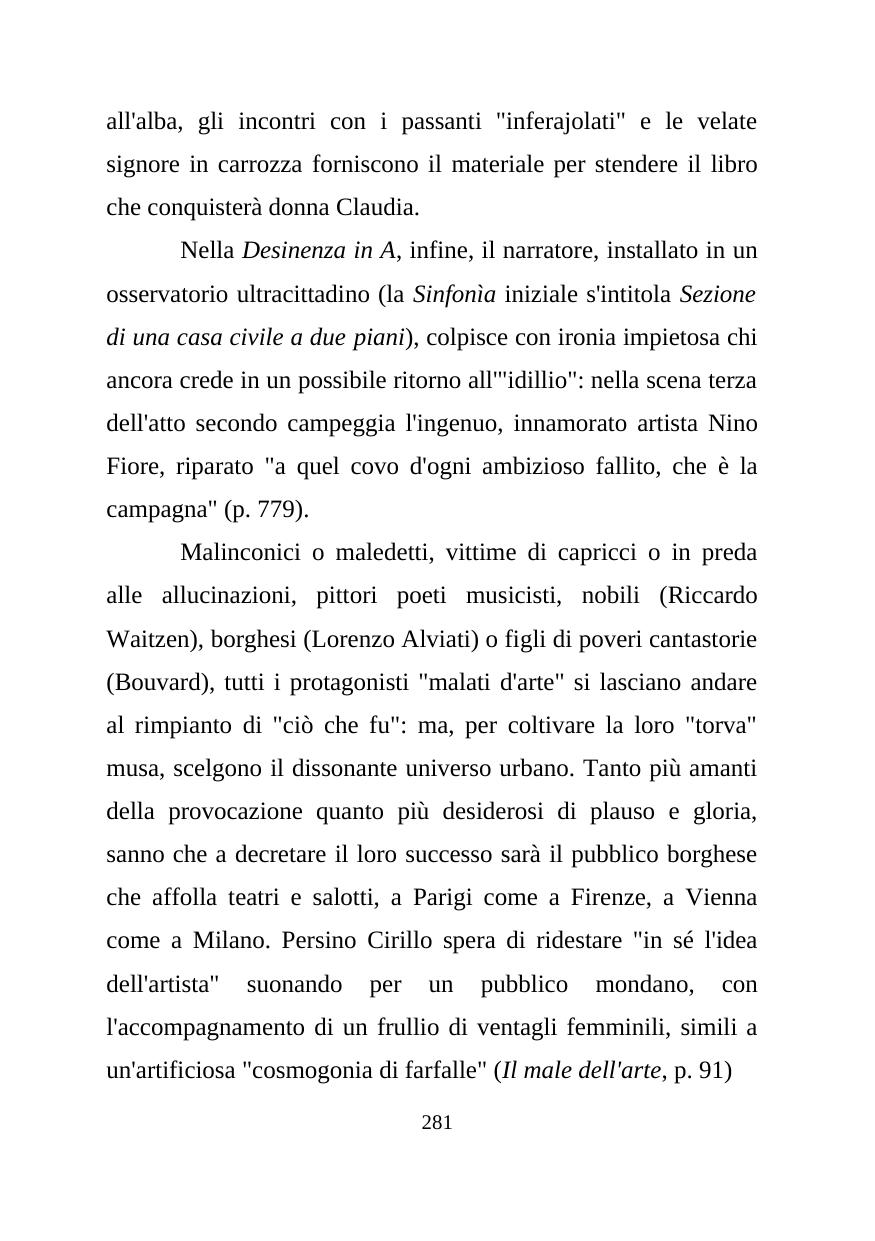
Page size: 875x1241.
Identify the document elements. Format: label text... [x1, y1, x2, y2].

text all'alba, gli incontri con i passanti "inferajolati" e le velate signore in carrozza forniscono il materiale per stendere il libro che conquisterà donna Claudia. [106, 106, 758, 221]
text Nella Desinenza in A, infine, il narratore, installato in un osservatorio ultracittadino (la Sinfonìa iniziale s'intitola Sezione di una casa civile a due piani), colpisce con ironia impietosa chi ancora crede in un possibile ritorno all'"idillio": nella scena terza dell'atto secondo campeggia l'ingenuo, innamorato artista Nino Fiore, riparato "a quel covo d'ogni ambizioso fallito, che è la campagna" (p. 779). [106, 236, 758, 523]
text Malinconici o maledetti, vittime di capricci o in preda alle allucinazioni, pittori poeti musicisti, nobili (Riccardo Waitzen), borghesi (Lorenzo Alviati) o figli di poveri cantastorie (Bouvard), tutti i protagonisti "malati d'arte" si lasciano andare al rimpianto di "ciò che fu": ma, per coltivare la loro "torva" musa, scelgono il dissonante universo urbano. Tanto più amanti della provocazione quanto più desiderosi di plauso e gloria, sanno che a decretare il loro successo sarà il pubblico borghese che affolla teatri e salotti, a Parigi come a Firenze, a Vienna come a Milano. Persino Cirillo spera di ridestare "in sé l'idea dell'artista" suonando per un pubblico mondano, con l'accompagnamento di un frullio di ventagli femminili, simili a un'artificiosa "cosmogonia di farfalle" (Il male dell'arte, p. 91) [106, 537, 758, 1084]
